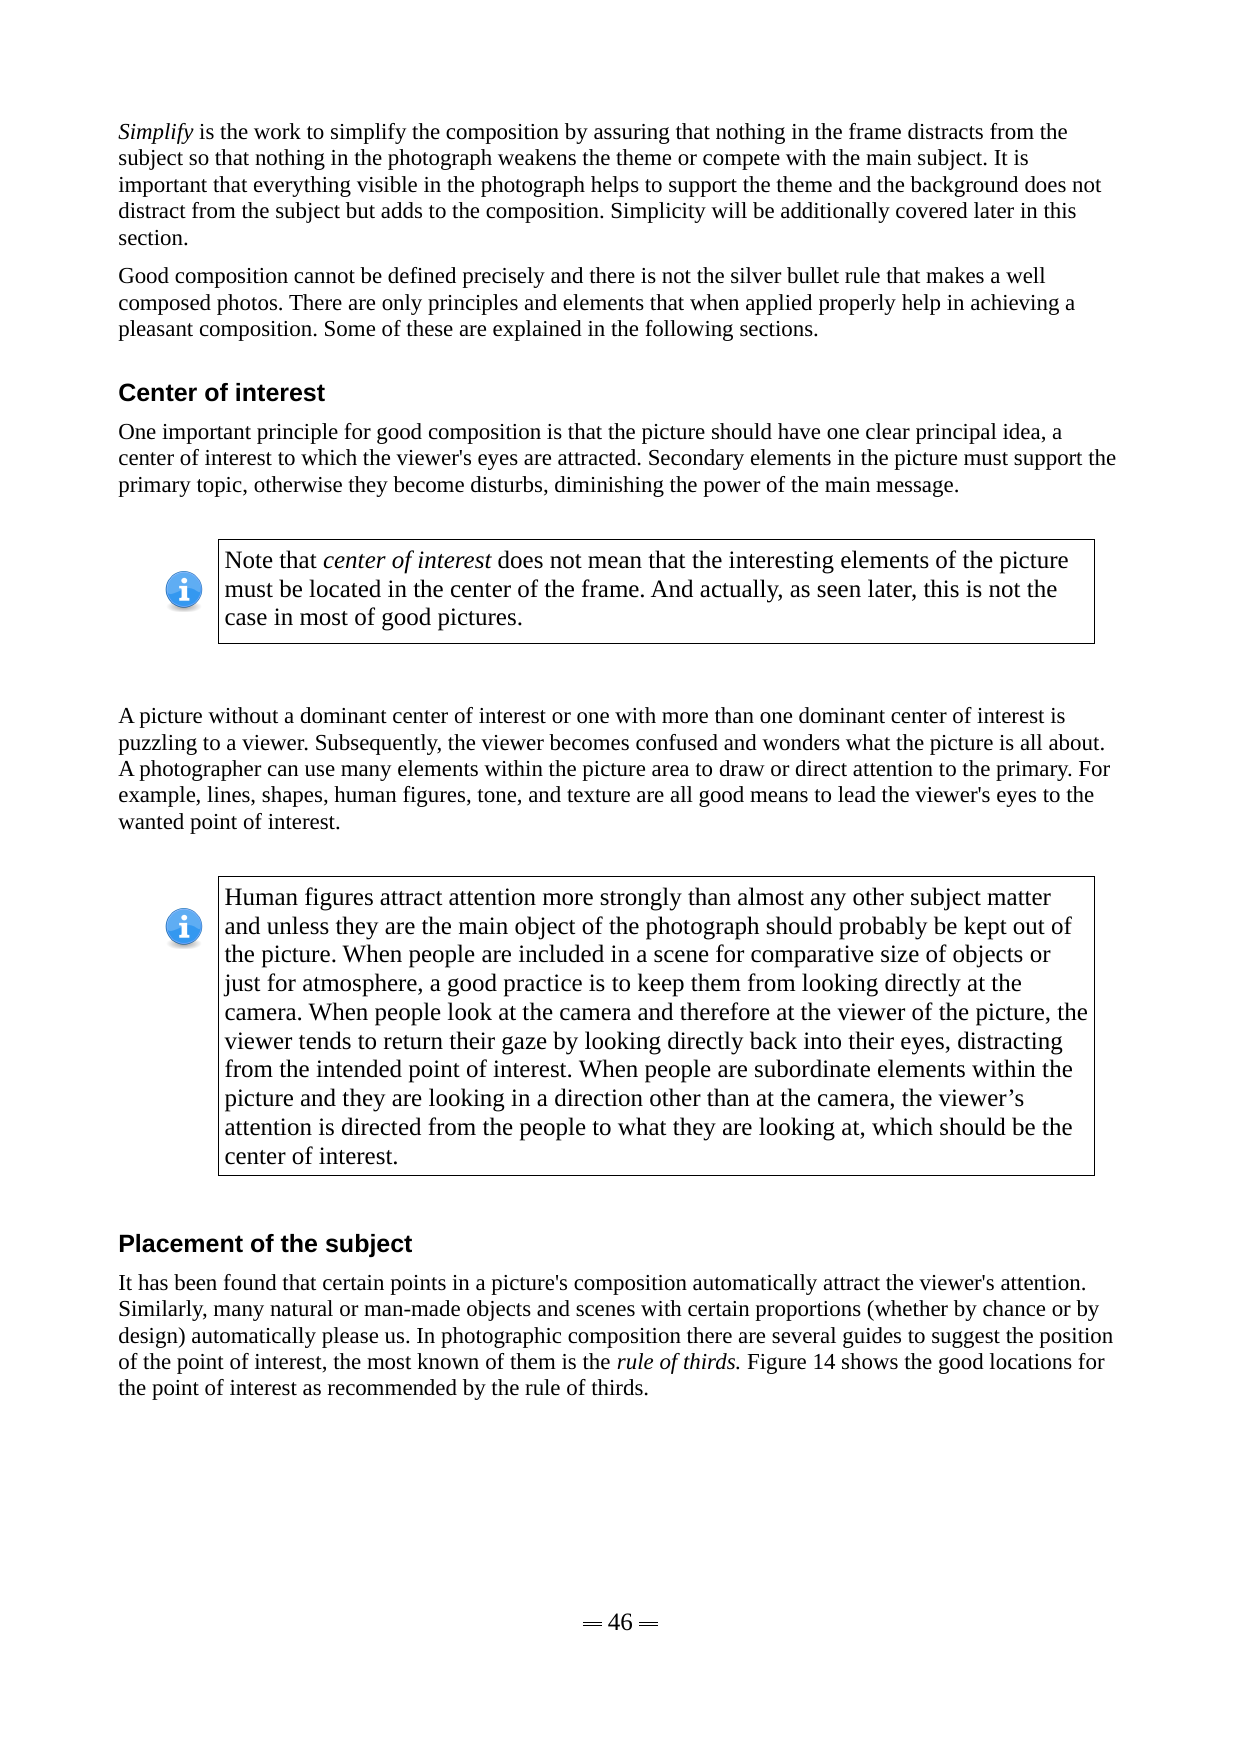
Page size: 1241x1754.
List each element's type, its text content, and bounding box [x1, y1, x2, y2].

table_header [149, 876, 218, 1175]
text Simplify is the work to simplify the composition by assuring that nothing in the frame distracts from the subject so that nothing in the photograph weakens the theme or compete with the main subject. It is important that everything visible in the photograph helps to support the theme and the background does not distract from the subject but adds to the composition. Simplicity will be additionally covered later in this section. [118, 118, 1122, 250]
subtitle Center of interest [118, 378, 1122, 406]
picture [163, 571, 204, 612]
subtitle Placement of the subject [118, 1228, 1122, 1257]
text One important principle for good composition is that the picture should have one clear principal idea, a center of interest to which the viewer's eyes are attracted. Secondary elements in the picture must support the primary topic, otherwise they become disturbs, diminishing the power of the main message. [118, 418, 1122, 497]
table_header Note that center of interest does not mean that the interesting elements of the picture must be located in the center of the frame. And actually, as seen later, this is not the case in most of good pictures. [219, 540, 1094, 643]
text It has been found that certain points in a picture's composition automatically attract the viewer's attention. Similarly, many natural or man-made objects and scenes with certain proportions (whether by chance or by design) automatically please us. In photographic composition there are several guides to suggest the position of the point of interest, the most known of them is the rule of thirds. Figure 14 shows the good locations for the point of interest as recommended by the rule of thirds. [118, 1269, 1122, 1401]
text Good composition cannot be defined precisely and there is not the silver bullet rule that makes a well composed photos. There are only principles and elements that when applied properly help in achieving a pleasant composition. Some of these are explained in the following sections. [118, 262, 1122, 341]
table_header [149, 539, 218, 643]
picture [163, 908, 204, 949]
table_header Human figures attract attention more strongly than almost any other subject matter and unless they are the main object of the photograph should probably be kept out of the picture. When people are included in a scene for comparative size of objects or just for atmosphere, a good practice is to keep them from looking directly at the camera. When people look at the camera and therefore at the viewer of the picture, the viewer tends to return their gaze by looking directly back into their eyes, distracting from the intended point of interest. When people are subordinate elements within the picture and they are looking in a direction other than at the camera, the viewer’s attention is directed from the people to what they are looking at, which should be the center of interest. [219, 877, 1094, 1175]
text A picture without a dominant center of interest or one with more than one dominant center of interest is puzzling to a viewer. Subsequently, the viewer becomes confused and wonders what the picture is all about. A photographer can use many elements within the picture area to draw or direct attention to the primary. For example, lines, shapes, human figures, tone, and texture are all good means to lead the viewer's eyes to the wanted point of interest. [118, 702, 1122, 834]
